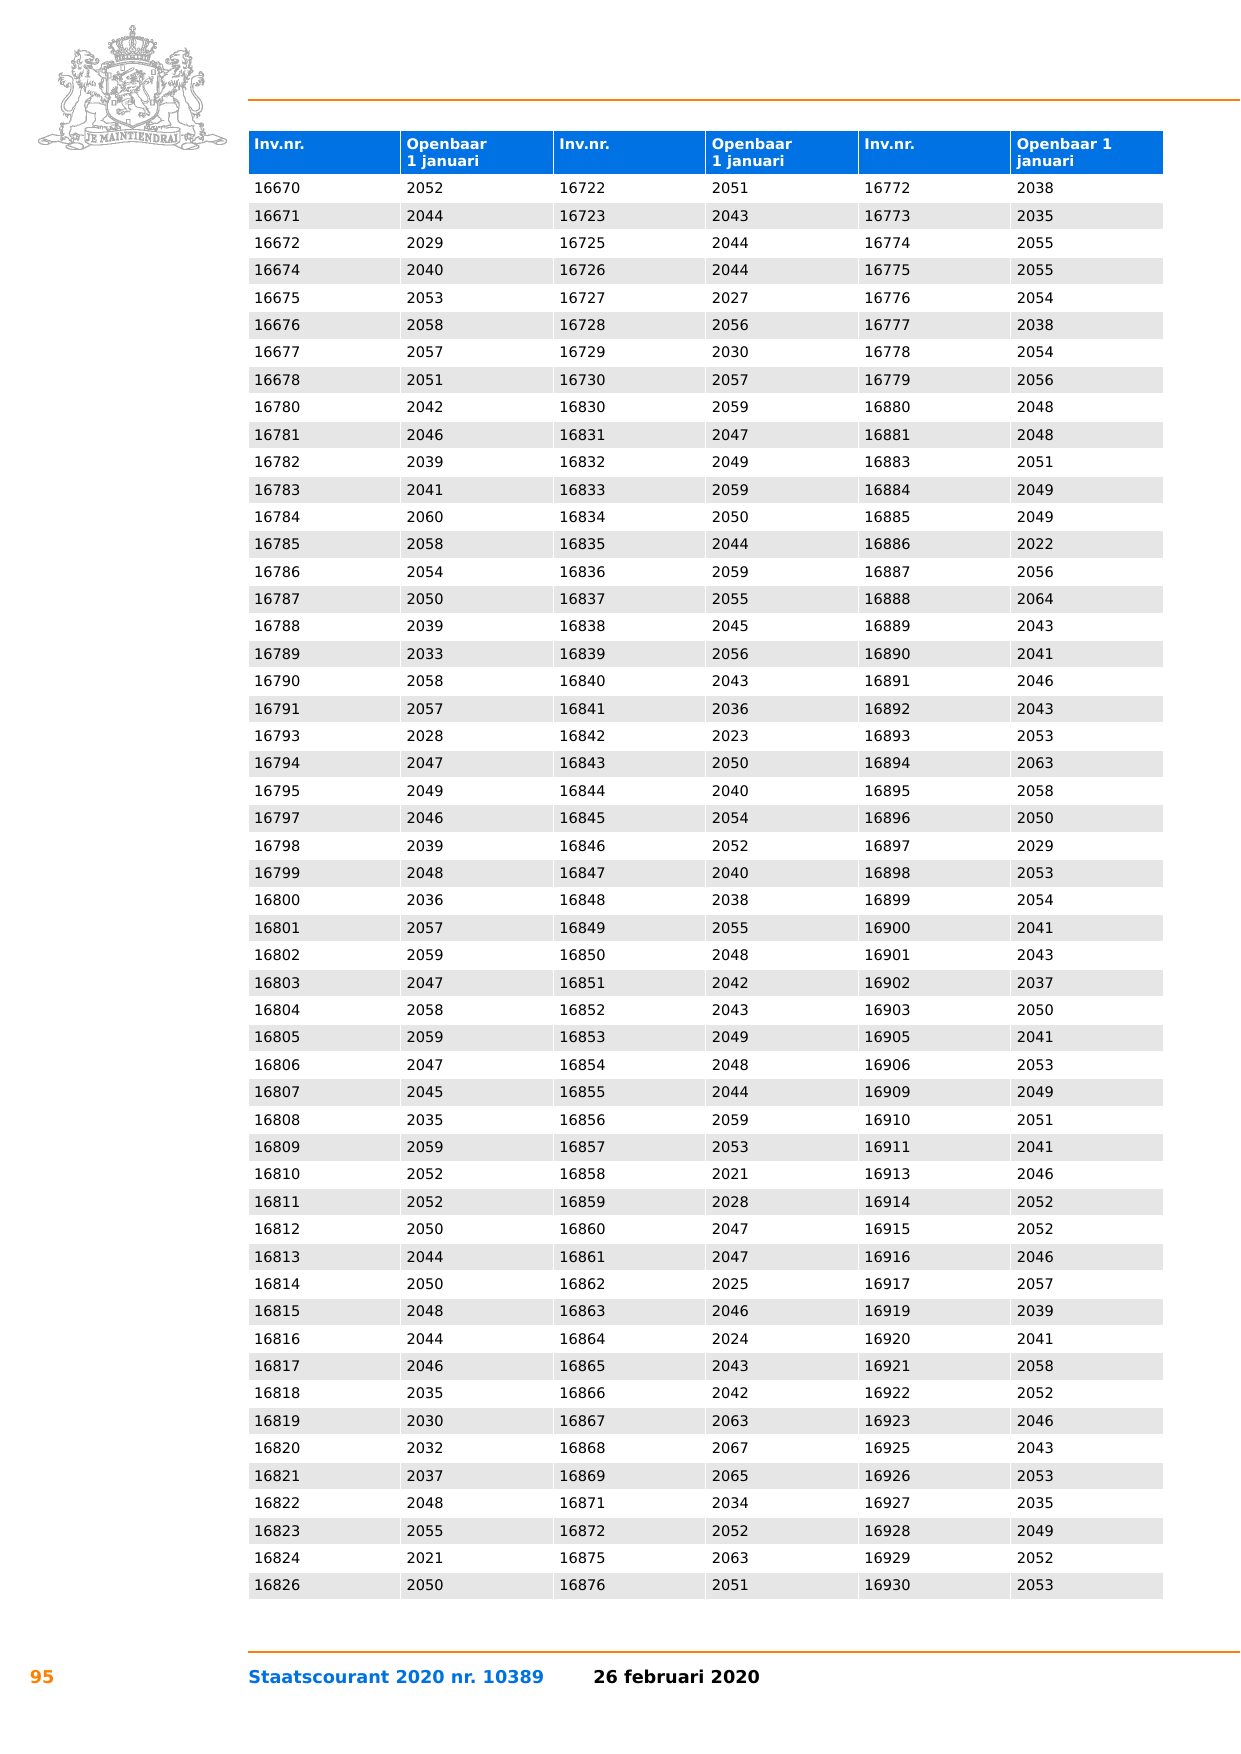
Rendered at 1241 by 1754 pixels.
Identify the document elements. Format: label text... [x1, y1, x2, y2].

table_header Inv.nr. [249, 131, 400, 174]
table_header Openbaar 1 januari [706, 131, 858, 174]
table_header Openbaar 1 januari [1011, 131, 1163, 174]
table_header Openbaar 1 januari [401, 131, 553, 174]
table_header Inv.nr. [554, 131, 705, 174]
table_header Inv.nr. [859, 131, 1010, 174]
picture [38, 25, 227, 150]
